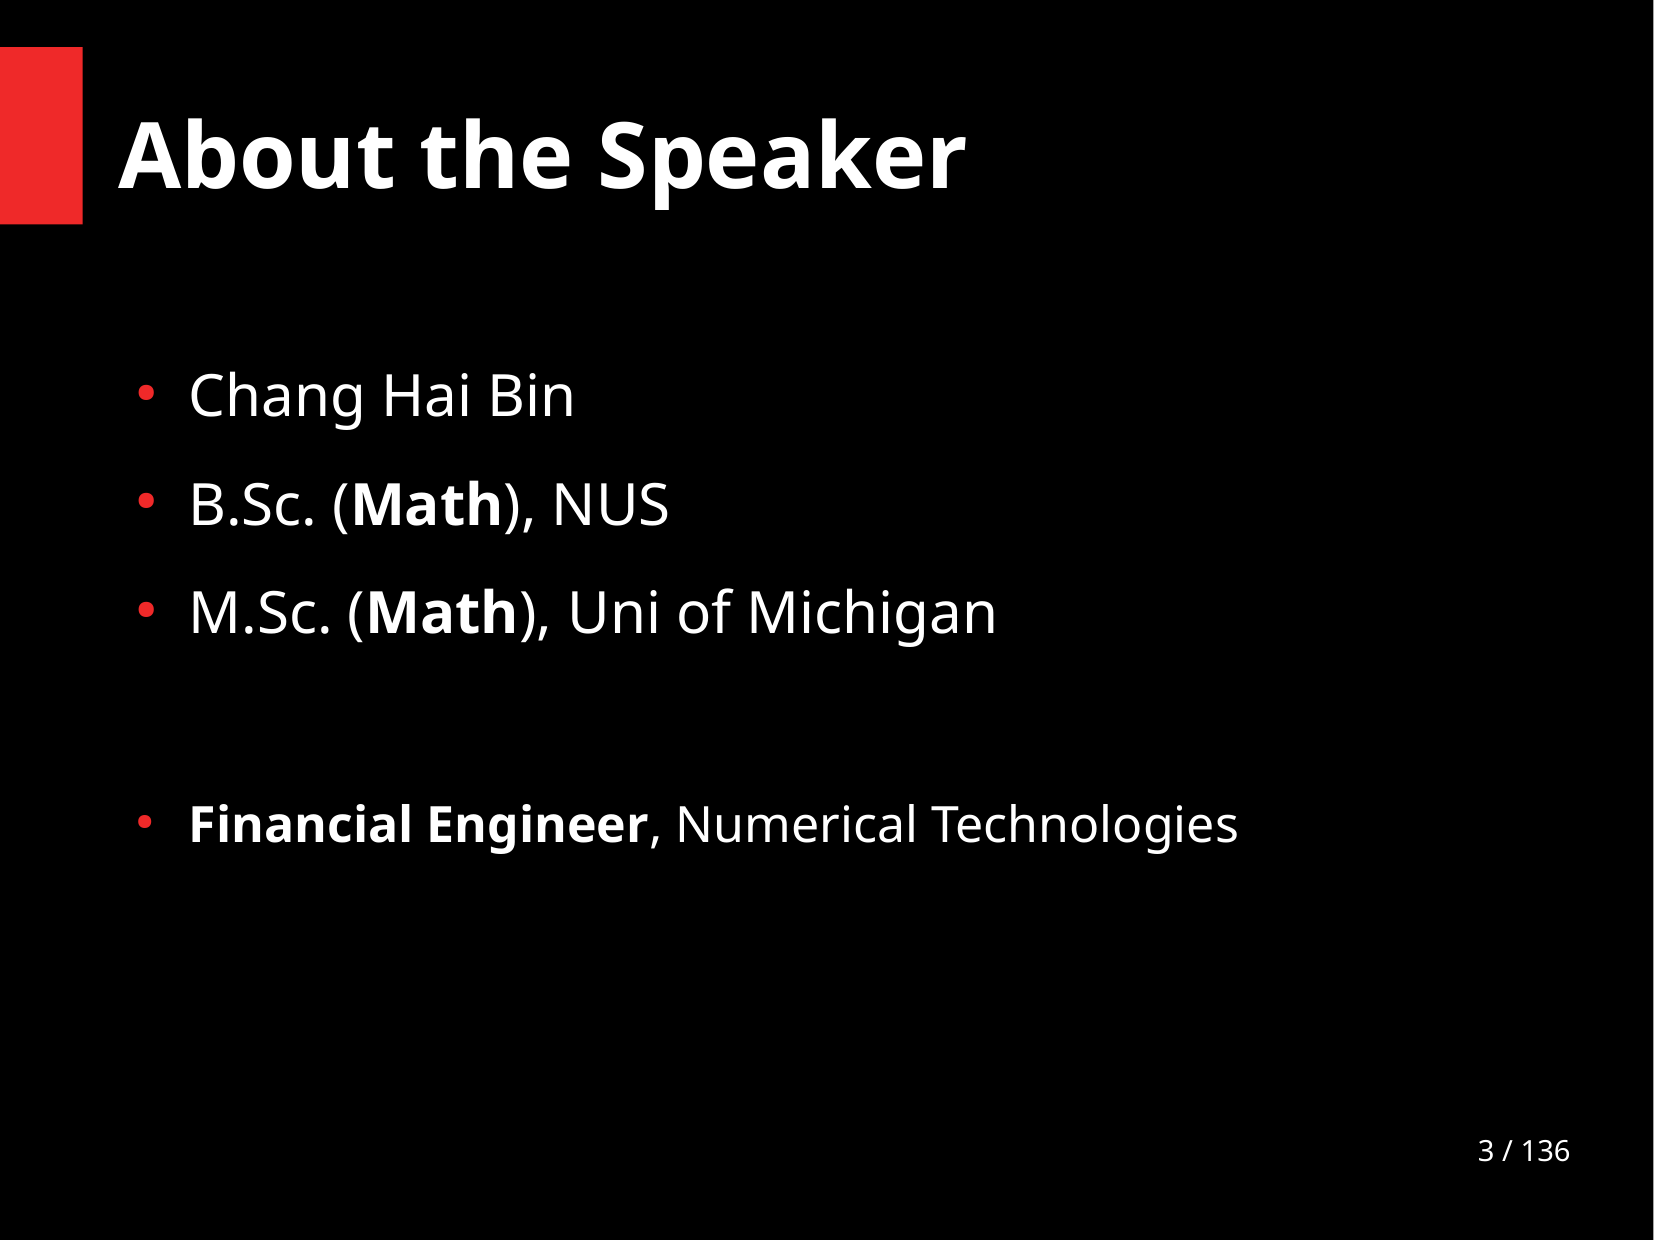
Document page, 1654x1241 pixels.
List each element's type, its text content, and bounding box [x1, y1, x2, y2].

list Chang Hai Bin B.Sc. (Math), NUS M.Sc. (Math), Uni of Michigan Financial Engineer, Numerical Technologies [118, 354, 1536, 1074]
title About the Speaker [118, 49, 1571, 257]
